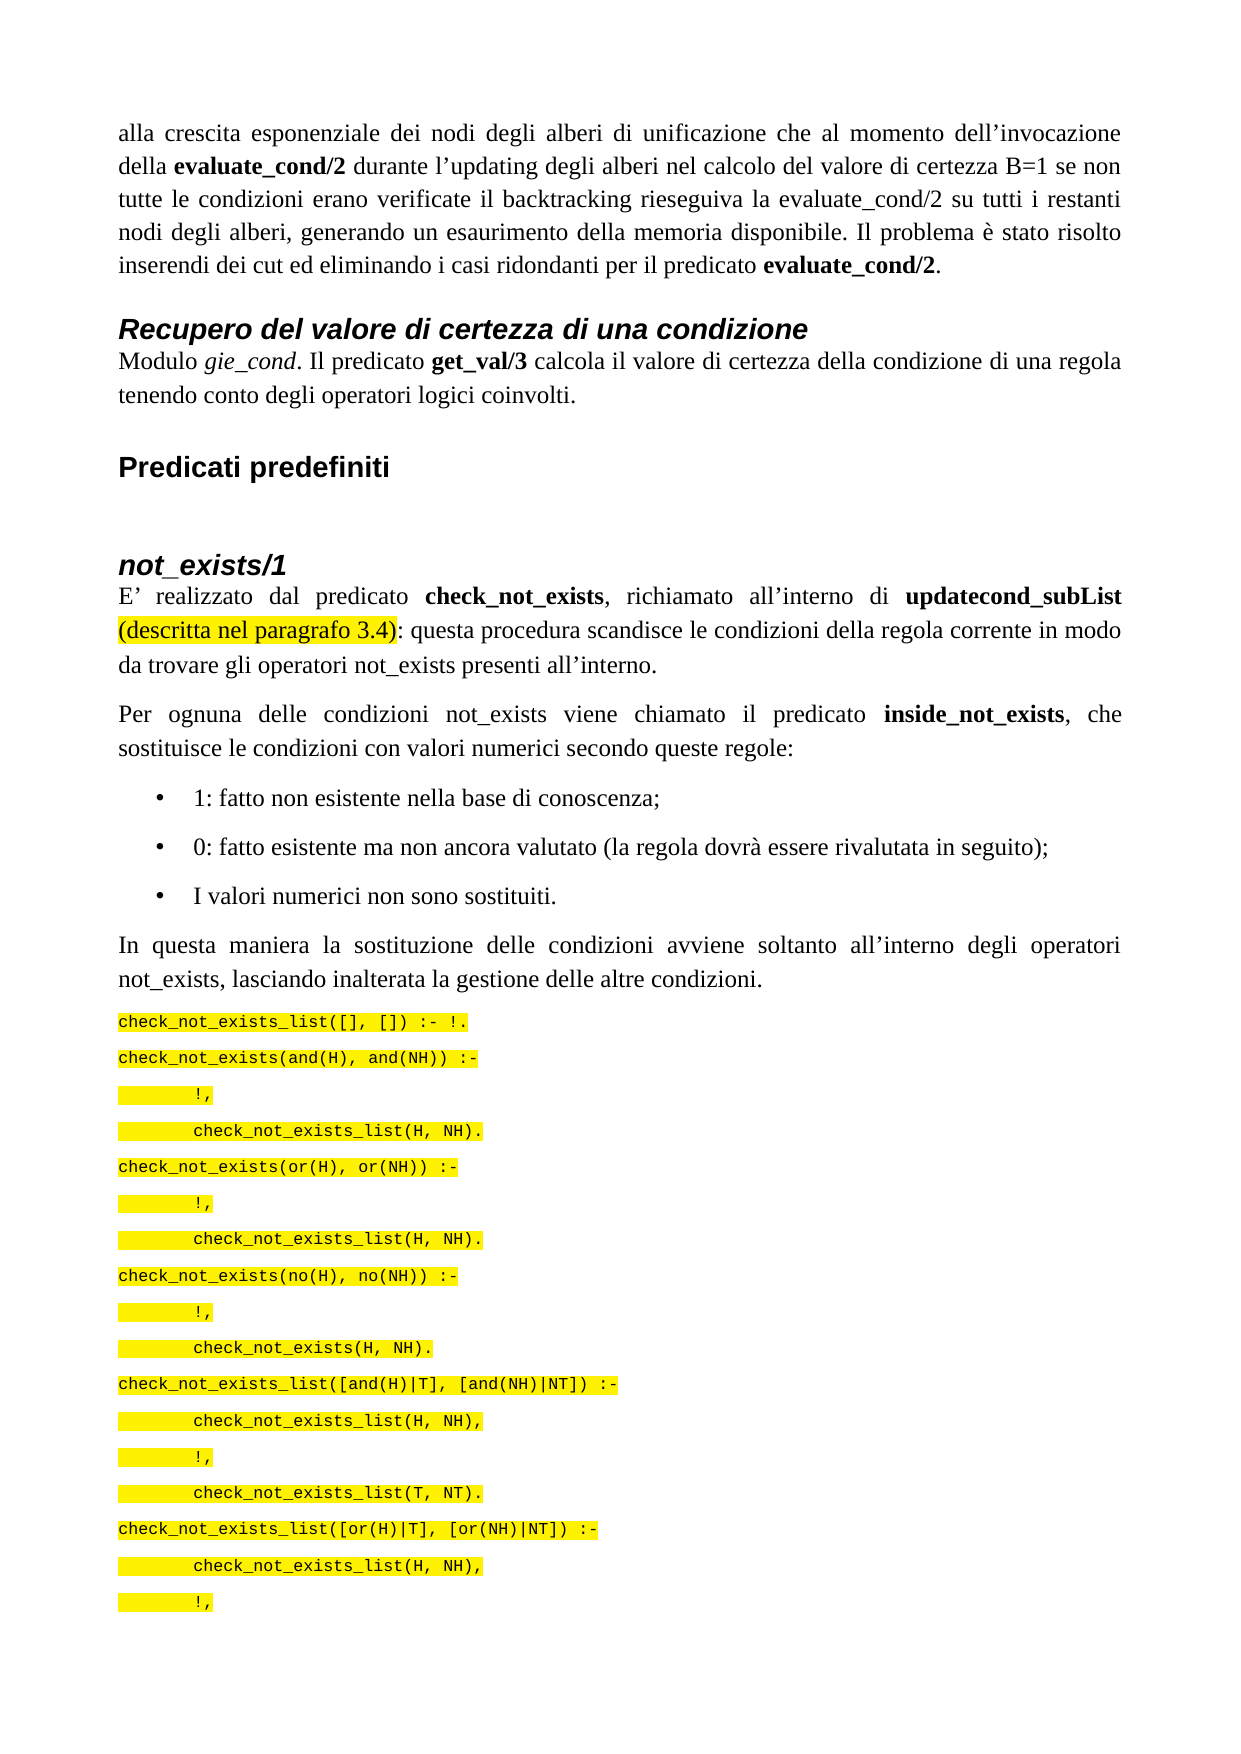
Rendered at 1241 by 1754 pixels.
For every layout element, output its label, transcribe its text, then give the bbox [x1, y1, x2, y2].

text check_not_exists(no(H), no(NH)) :- [118, 1267, 1122, 1286]
text E’ realizzato dal predicato check_not_exists, richiamato all’interno di updatecond_subList (descritta nel paragrafo 3.4): questa procedura scandisce le condizioni della regola corrente in modo da trovare gli operatori not_exists presenti all’interno. [118, 581, 1122, 679]
subtitle not_exists/1 [118, 547, 1122, 581]
subtitle Predicati predefiniti [118, 450, 1122, 484]
text check_not_exists(or(H), or(NH)) :- [118, 1158, 1122, 1177]
text check_not_exists(and(H), and(NH)) :- [118, 1049, 1122, 1068]
text check_not_exists_list([and(H)|T], [and(NH)|NT]) :- [118, 1376, 1122, 1395]
text Per ognuna delle condizioni not_exists viene chiamato il predicato inside_not_exists, che sostituisce le condizioni con valori numerici secondo queste regole: [118, 699, 1122, 762]
text In questa maniera la sostituzione delle condizioni avviene soltanto all’interno degli operatori not_exists, lasciando inalterata la gestione delle altre condizioni. [118, 930, 1122, 993]
text alla crescita esponenziale dei nodi degli alberi di unificazione che al momento dell’invocazione della evaluate_cond/2 durante l’updating degli alberi nel calcolo del valore di certezza B=1 se non tutte le condizioni erano verificate il backtracking rieseguiva la evaluate_cond/2 su tutti i restanti nodi degli alberi, generando un esaurimento della memoria disponibile. Il problema è stato risolto inserendi dei cut ed eliminando i casi ridondanti per il predicato evaluate_cond/2. [118, 118, 1122, 279]
list 1: fatto non esistente nella base di conoscenza; [156, 783, 1122, 811]
text !, [118, 1086, 1122, 1105]
text check_not_exists_list(T, NT). [118, 1484, 1122, 1503]
list I valori numerici non sono sostituiti. [156, 881, 1122, 909]
text check_not_exists_list(H, NH). [118, 1231, 1122, 1250]
text check_not_exists_list(H, NH). [118, 1122, 1122, 1141]
text check_not_exists_list([or(H)|T], [or(NH)|NT]) :- [118, 1521, 1122, 1540]
subtitle Recupero del valore di certezza di una condizione [118, 312, 1122, 346]
text Modulo gie_cond. Il predicato get_val/3 calcola il valore di certezza della condizione di una regola tenendo conto degli operatori logici coinvolti. [118, 346, 1122, 409]
text check_not_exists_list([], []) :- !. [118, 1013, 1122, 1032]
text check_not_exists_list(H, NH), [118, 1412, 1122, 1431]
text check_not_exists_list(H, NH), [118, 1557, 1122, 1576]
list 0: fatto esistente ma non ancora valutato (la regola dovrà essere rivalutata in seguito); [156, 832, 1122, 860]
text !, [118, 1448, 1122, 1467]
text !, [118, 1303, 1122, 1322]
text !, [118, 1194, 1122, 1213]
text !, [118, 1593, 1122, 1612]
text check_not_exists(H, NH). [118, 1339, 1122, 1358]
